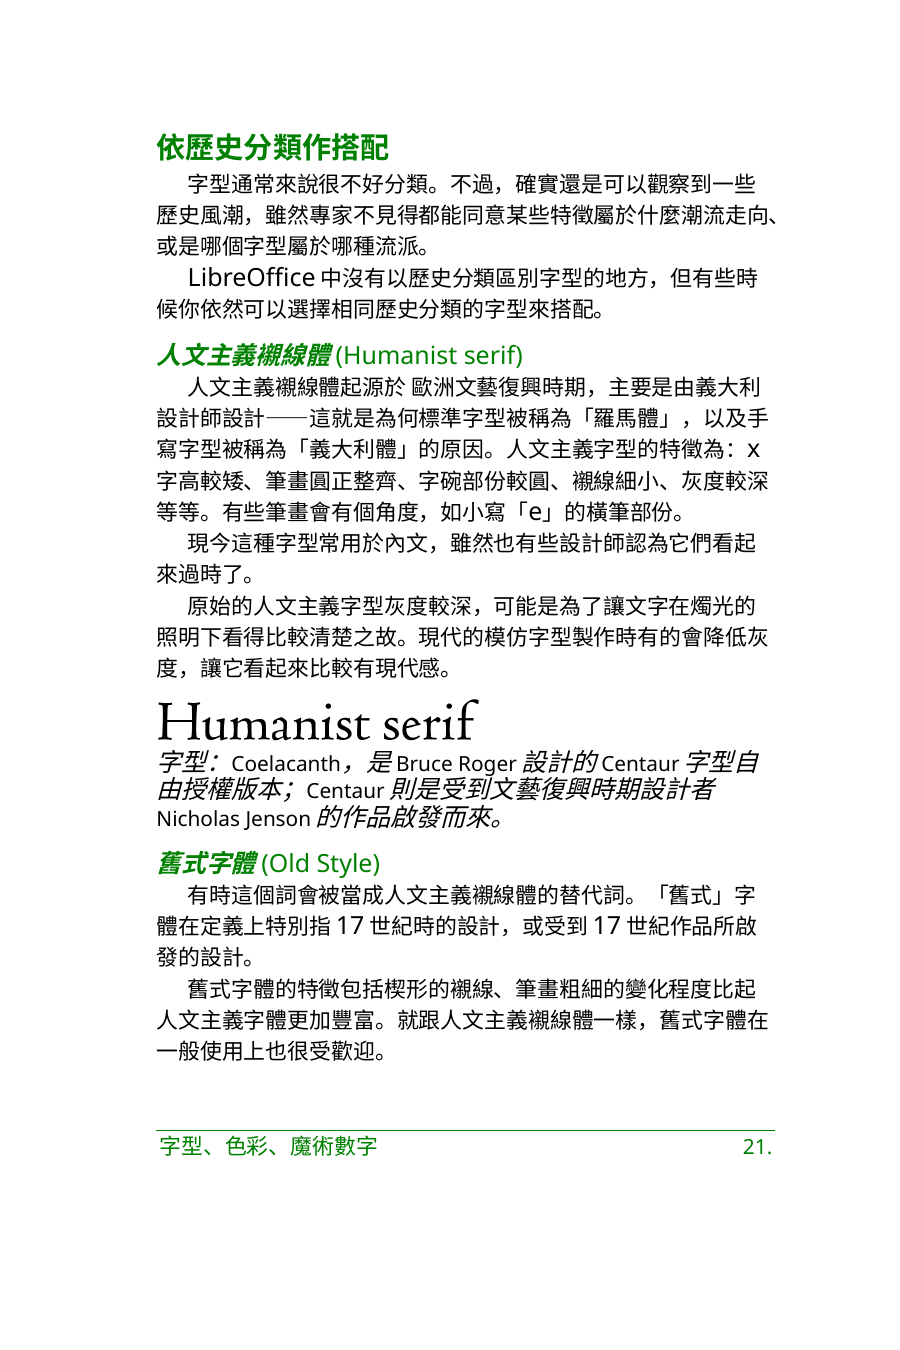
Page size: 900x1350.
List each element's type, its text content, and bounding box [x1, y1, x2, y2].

text 字型通常來說很不好分類。不過，確實還是可以觀察到一些歷史風潮，雖然專家不見得都能同意某些特徵屬於什麼潮流走向、或是哪個字型屬於哪種流派。 [156, 167, 775, 261]
text 舊式字體的特徵包括楔形的襯線、筆畫粗細的變化程度比起人文主義字體更加豐富。就跟人文主義襯線體一樣，舊式字體在一般使用上也很受歡迎。 [156, 972, 775, 1066]
text 有時這個詞會被當成人文主義襯線體的替代詞。「舊式」字體在定義上特別指17世紀時的設計，或受到17世紀作品所啟發的設計。 [156, 878, 775, 972]
table_cell 字型：Coelacanth，是Bruce Roger設計的Centaur字型自由授權版本；Centaur則是受到文藝復興時期設計者Nicholas Jenson的作品啟發而來。 [156, 742, 775, 831]
text 原始的人文主義字型灰度較深，可能是為了讓文字在燭光的照明下看得比較清楚之故。現代的模仿字型製作時有的會降低灰度，讓它看起來比較有現代感。 [156, 589, 775, 683]
text 人文主義襯線體起源於 歐洲文藝復興時期，主要是由義大利設計師設計——這就是為何標準字型被稱為「羅馬體」，以及手寫字型被稱為「義大利體」的原因。人文主義字型的特徵為：x字高較矮、筆畫圓正整齊、字碗部份較圓、襯線細小、灰度較深等等。有些筆畫會有個角度，如小寫「e」的橫筆部份。 [156, 370, 775, 527]
text LibreOffice中沒有以歷史分類區別字型的地方，但有些時候你依然可以選擇相同歷史分類的字型來搭配。 [156, 261, 775, 323]
subtitle 人文主義襯線體 (Humanist serif) [156, 339, 775, 370]
table_header [156, 698, 775, 742]
subtitle 依歷史分類作搭配 [156, 125, 775, 167]
picture [156, 697, 479, 741]
subtitle 舊式字體 (Old Style) [156, 847, 775, 878]
text 現今這種字型常用於內文，雖然也有些設計師認為它們看起來過時了。 [156, 527, 775, 589]
